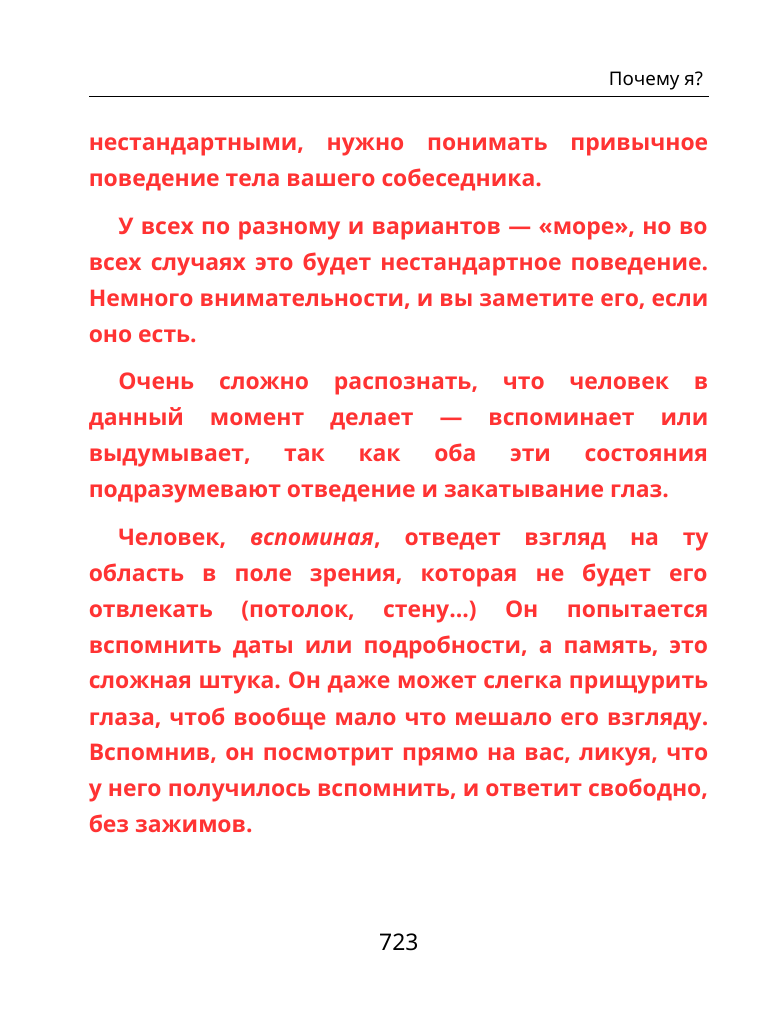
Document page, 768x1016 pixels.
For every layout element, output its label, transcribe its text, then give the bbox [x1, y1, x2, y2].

text Человек, вспоминая, отведет взгляд на ту область в поле зрения, которая не будет его отвлекать (потолок, стену...) Он попытается вспомнить даты или подробности, а память, это сложная штука. Он даже может слегка прищурить глаза, чтоб вообще мало что мешало его взгляду. Вспомнив, он посмотрит прямо на вас, ликуя, что у него получилось вспомнить, и ответит свободно, без зажимов. [88, 521, 709, 839]
text У всех по разному и вариантов — «море», но во всех случаях это будет нестандартное поведение. Немного внимательности, и вы заметите его, если оно есть. [88, 210, 709, 349]
text Очень сложно распознать, что человек в данный момент делает — вспоминает или выдумывает, так как оба эти состояния подразумевают отведение и закатывание глаз. [88, 365, 709, 504]
text нестандартными, нужно понимать привычное поведение тела вашего собеседника. [88, 126, 709, 193]
